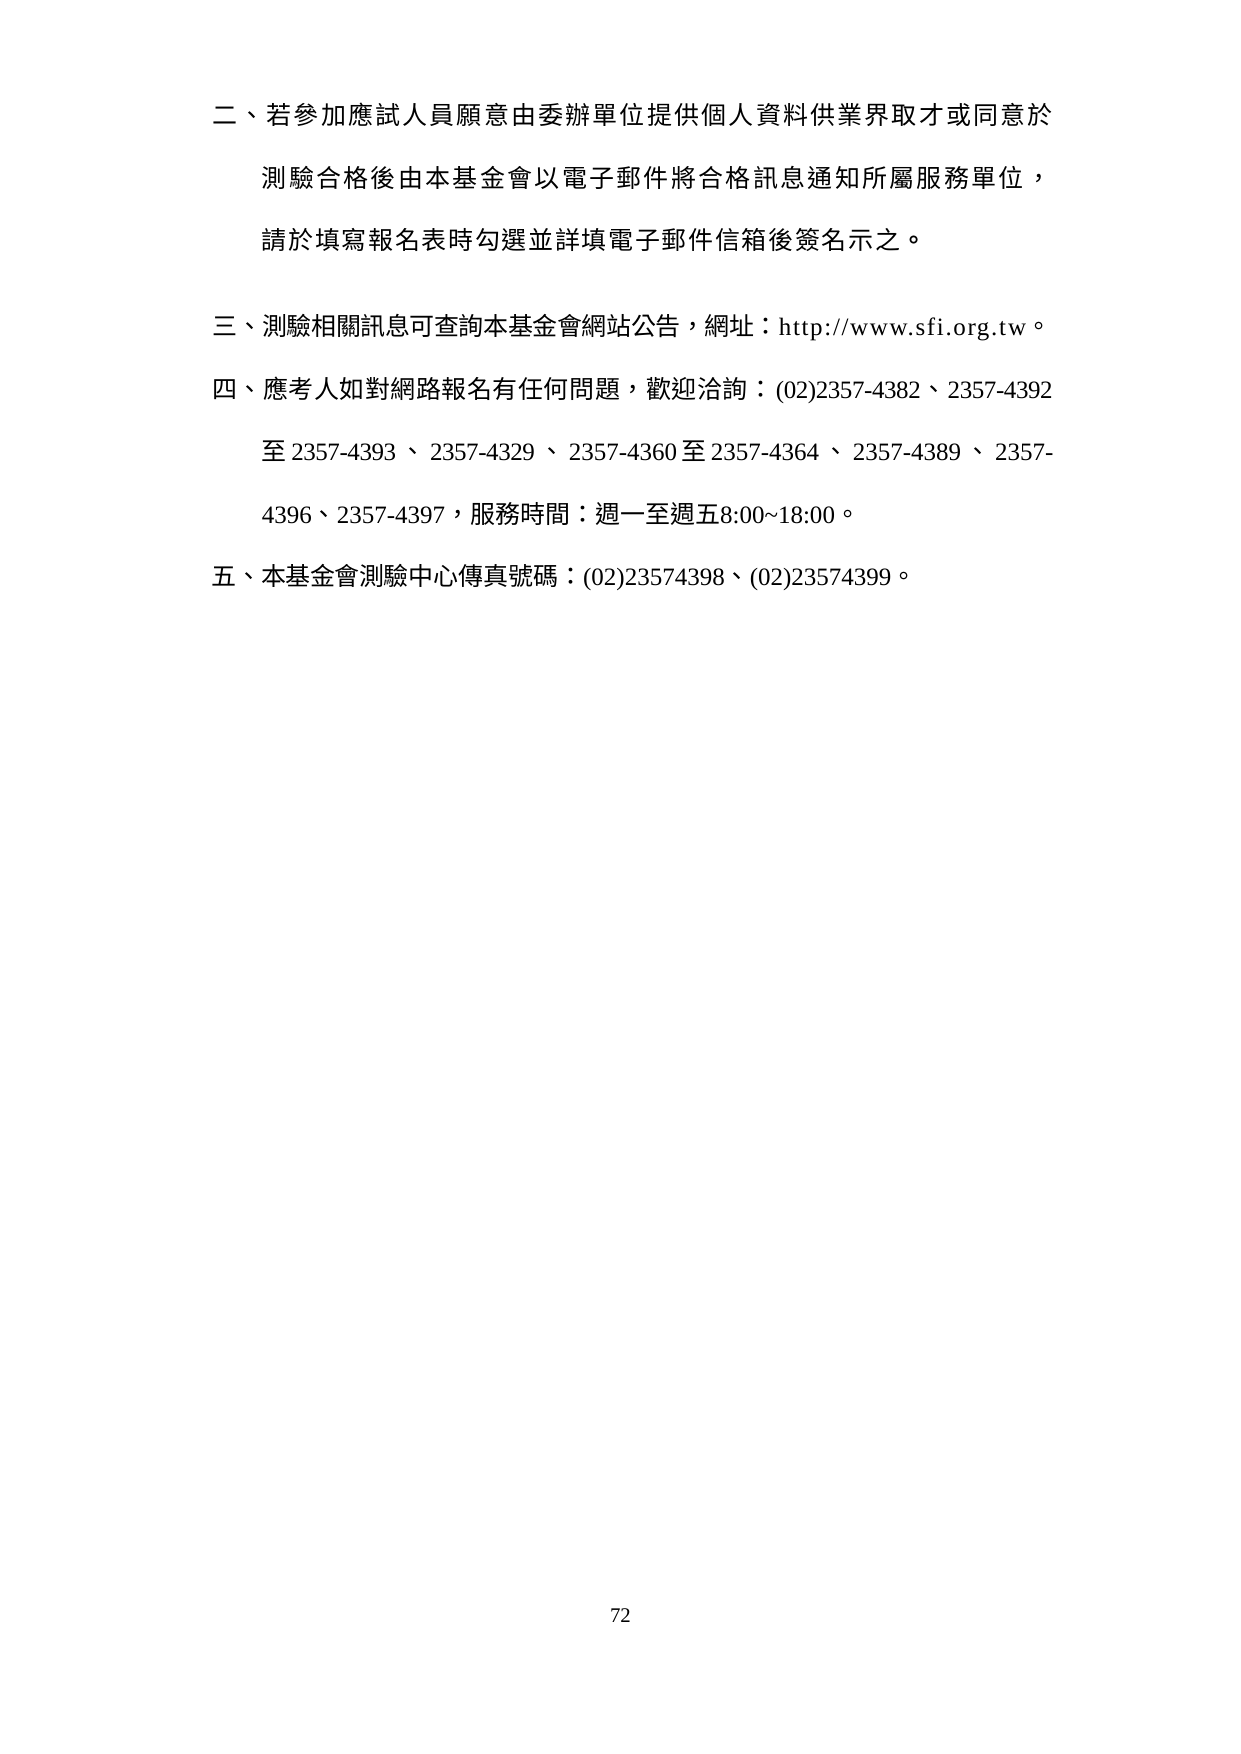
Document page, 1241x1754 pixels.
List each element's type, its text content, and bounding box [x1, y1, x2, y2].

subtitle 三、測驗相關訊息可查詢本基金會網站公告，網址：http://www.sfi.org.tw。 [212, 283, 1053, 346]
subtitle 四、應考人如對網路報名有任何問題，歡迎洽詢：(02)2357-4382、2357-4392至2357-4393、2357-4329、2357-4360至2357-4364、2357-4389、2357-4396、2357-4397，服務時間：週一至週五8:00~18:00。 [212, 346, 1053, 533]
text 五、本基金會測驗中心傳真號碼：(02)23574398、(02)23574399。 [211, 533, 1053, 596]
text 二、若參加應試人員願意由委辦單位提供個人資料供業界取才或同意於測驗合格後由本基金會以電子郵件將合格訊息通知所屬服務單位，請於填寫報名表時勾選並詳填電子郵件信箱後簽名示之。 [212, 96, 1053, 283]
